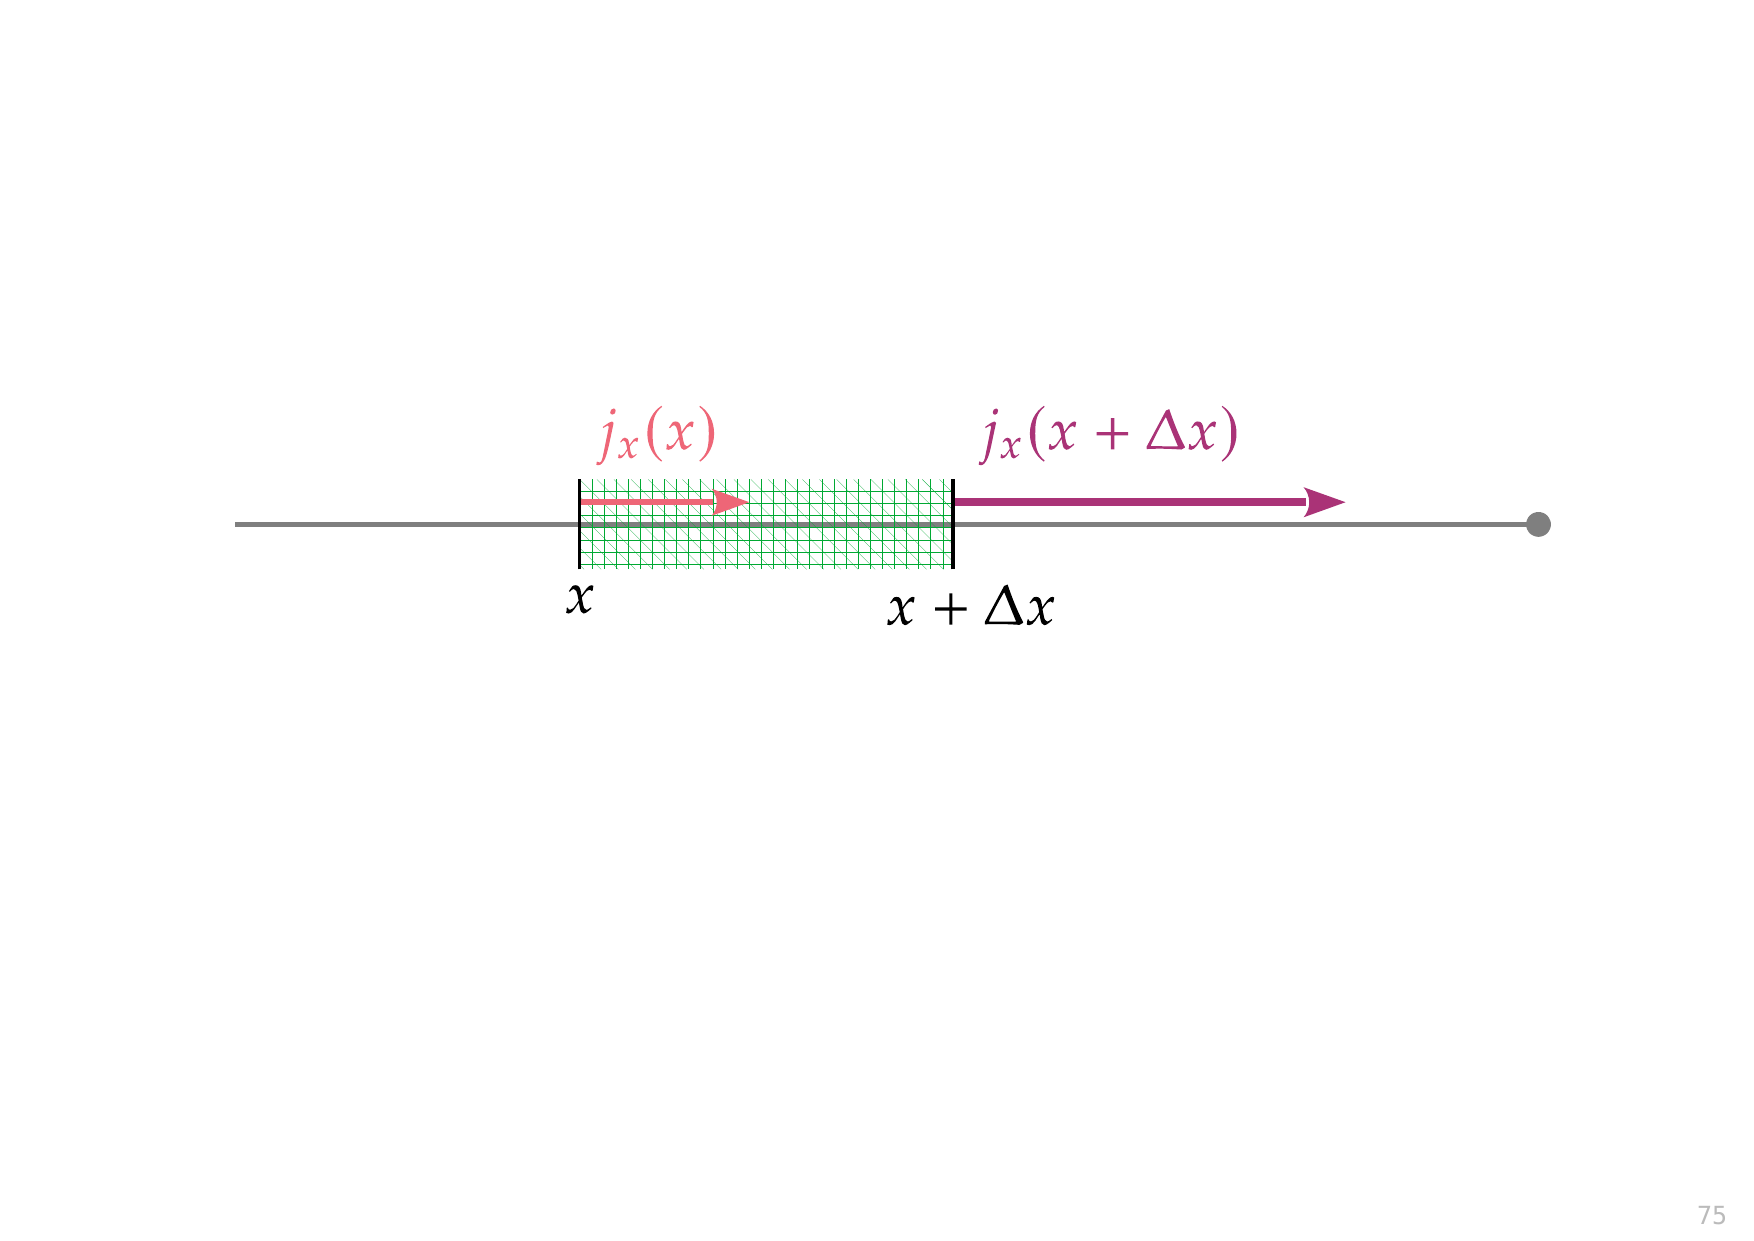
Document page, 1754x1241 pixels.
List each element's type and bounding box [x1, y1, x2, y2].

text_box [596, 421, 614, 466]
text_box [566, 585, 594, 614]
text_box [1048, 421, 1077, 450]
text_box [618, 437, 639, 459]
text_box [1221, 405, 1237, 462]
text_box [1188, 421, 1217, 450]
text_box [1146, 409, 1185, 450]
text_box [935, 593, 967, 625]
text_box [579, 479, 951, 570]
text_box [978, 421, 997, 466]
text_box [666, 421, 694, 450]
text_box [887, 596, 915, 626]
text_box [1029, 405, 1045, 462]
text_box [647, 405, 663, 462]
text_box [1026, 596, 1055, 626]
text_box [610, 408, 616, 415]
text_box [984, 584, 1024, 625]
text_box [1000, 437, 1021, 459]
text_box [1096, 418, 1129, 450]
text_box [992, 408, 999, 415]
text_box [699, 405, 715, 462]
